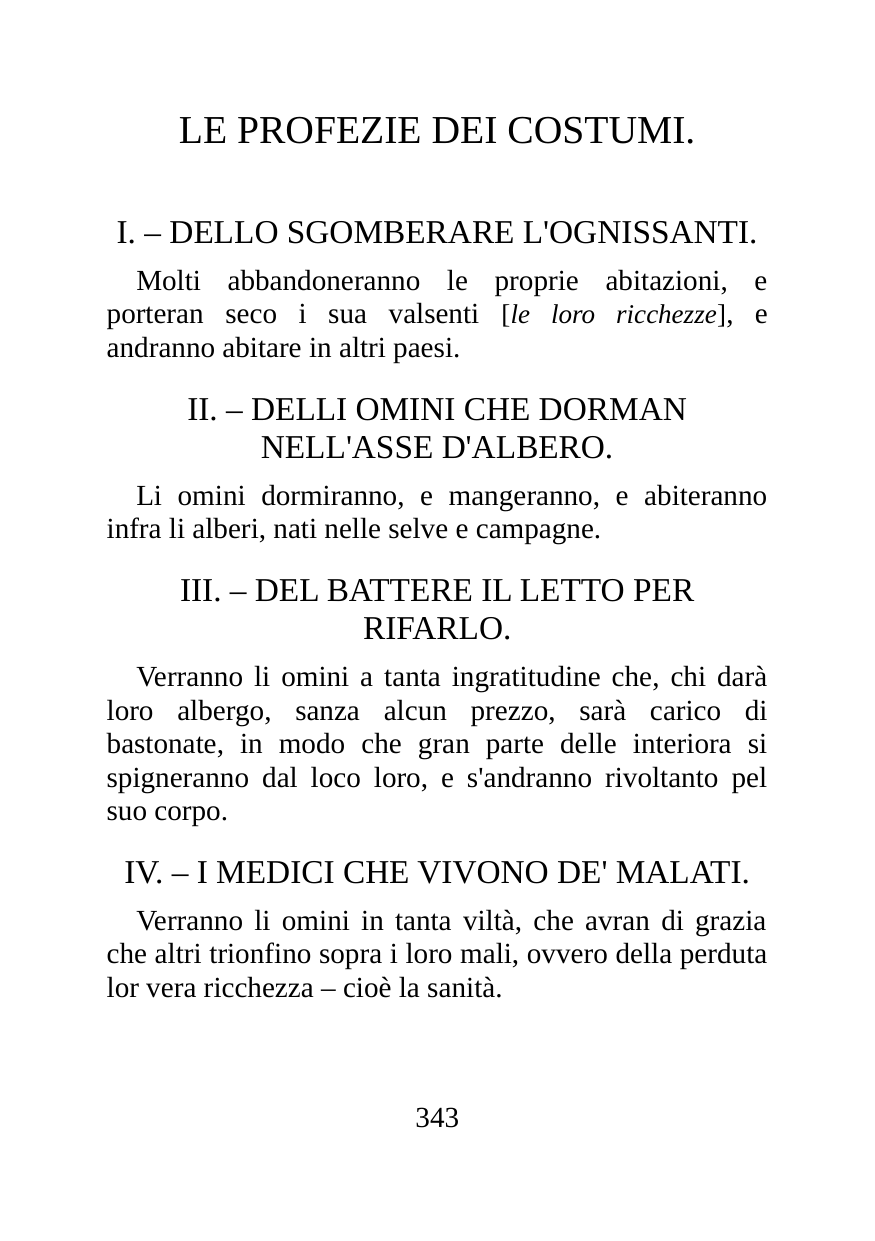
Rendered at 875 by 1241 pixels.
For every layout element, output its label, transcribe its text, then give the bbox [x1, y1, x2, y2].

subtitle II. ‒ DELLI OMINI CHE DORMAN NELL'ASSE D'ALBERO. [106, 389, 768, 465]
text Verranno li omini a tanta ingratitudine che, chi darà loro albergo, sanza alcun prezzo, sarà carico di bastonate, in modo che gran parte delle interiora si spigneranno dal loco loro, e s'andranno rivoltanto pel suo corpo. [106, 659, 768, 827]
subtitle I. ‒ DELLO SGOMBERARE L'OGNISSANTI. [106, 212, 768, 251]
subtitle LE PROFEZIE DEI COSTUMI. [106, 106, 768, 152]
text Verranno li omini in tanta viltà, che avran di grazia che altri trionfino sopra i loro mali, ovvero della perduta lor vera ricchezza ‒ cioè la sanità. [106, 903, 768, 1003]
subtitle IV. ‒ I MEDICI CHE VIVONO DE' MALATI. [106, 852, 768, 890]
text Li omini dormiranno, e mangeranno, e abiteranno infra li alberi, nati nelle selve e campagne. [106, 478, 768, 545]
text Molti abbandoneranno le proprie abitazioni, e porteran seco i sua valsenti [le loro ricchezze], e andranno abitare in altri paesi. [106, 263, 768, 364]
subtitle III. ‒ DEL BATTERE IL LETTO PER RIFARLO. [106, 570, 768, 647]
